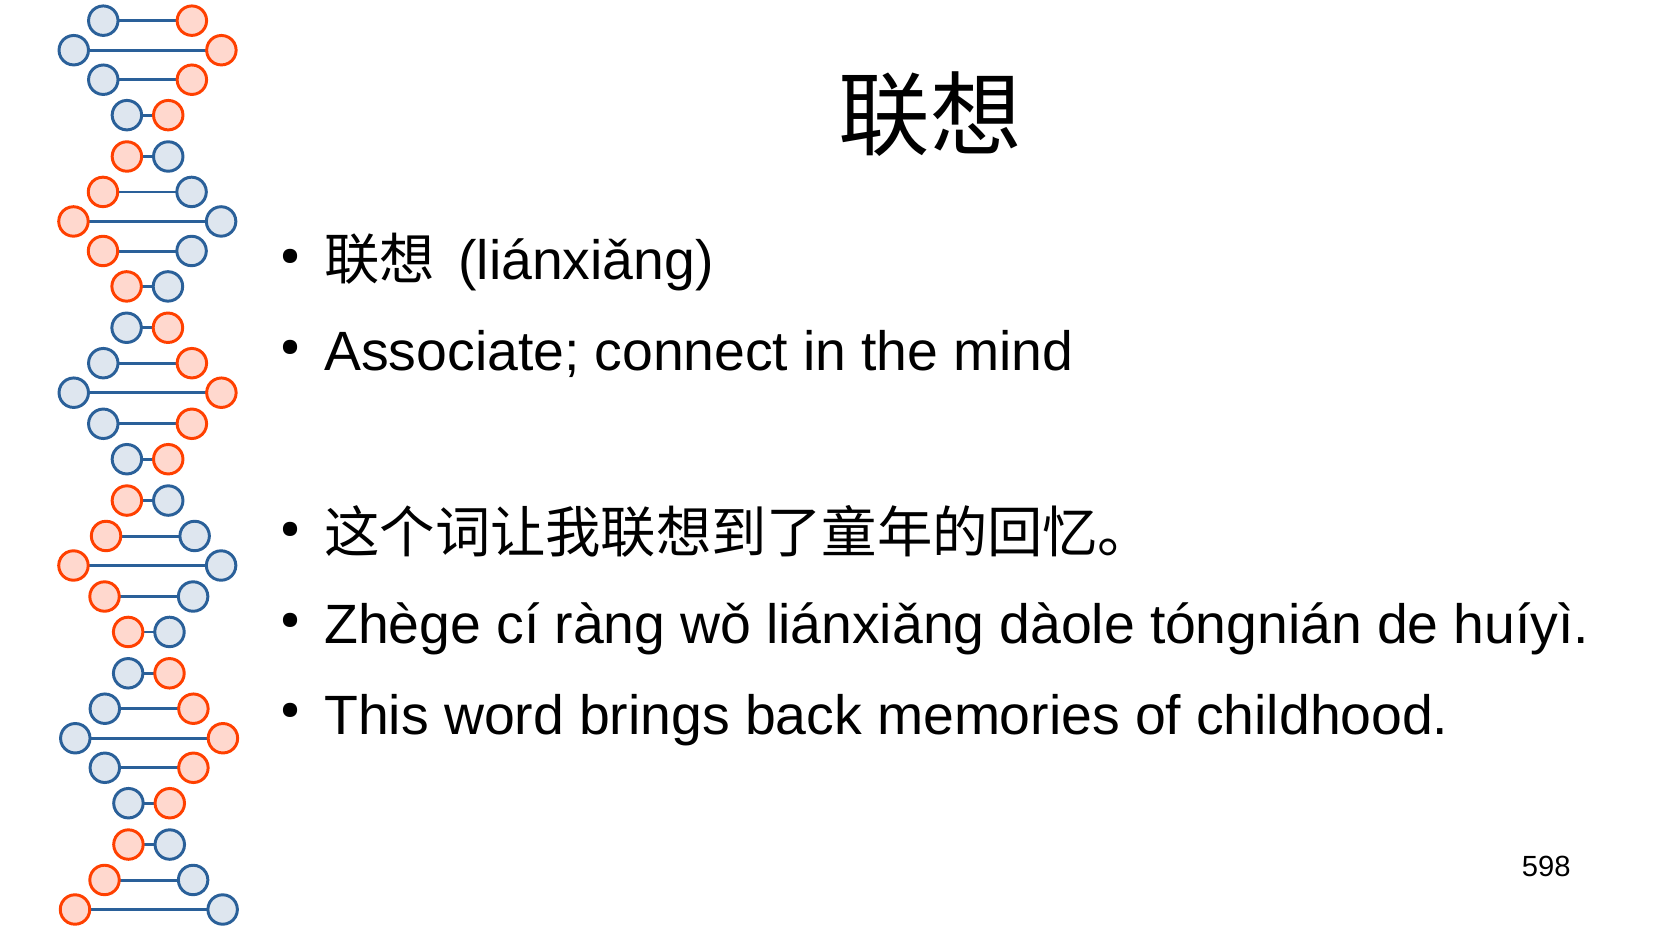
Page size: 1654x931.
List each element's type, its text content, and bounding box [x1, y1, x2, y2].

title 联想 [265, 35, 1595, 189]
list 联想 (liánxiǎng) Associate; connect in the mind 这个词让我联想到了童年的回忆。 Zhège cí ràng wǒ liánxiǎng dàole tóngnián de huíyì. This word brings back memories of childhood. [265, 224, 1595, 764]
